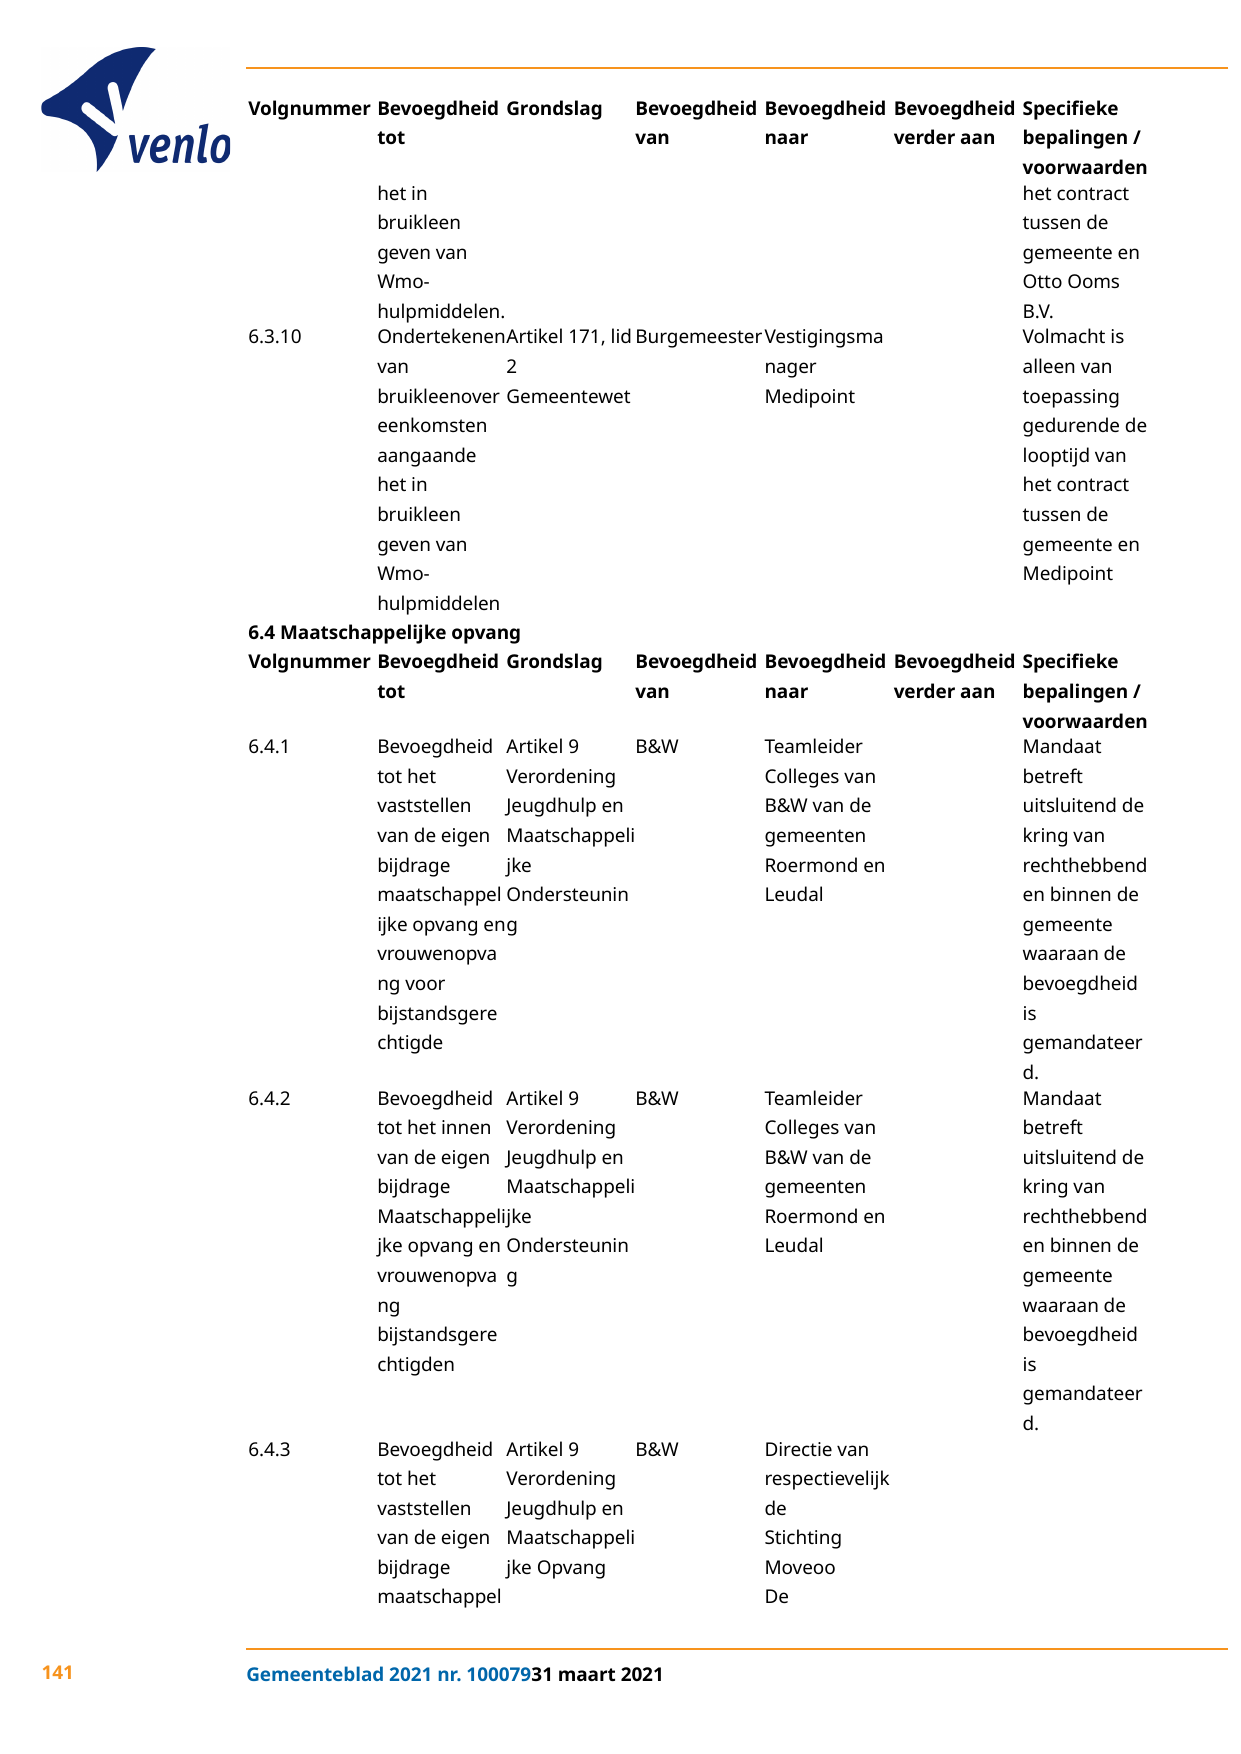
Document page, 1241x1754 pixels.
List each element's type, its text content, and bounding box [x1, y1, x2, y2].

table_cell het in bruikleen geven van Wmo-hulpmiddelen. [377, 180, 506, 324]
table_cell Mandaat betreft uitsluitend de kring van rechthebbenden binnen de gemeente waaraan de bevoegdheid is gemandateerd. [1023, 734, 1152, 1085]
table_cell Bevoegdheid tot het vaststellen van de eigen bijdrage maatschappelijke opvang en vrouwenopvang voor bijstandsgerechtigde [377, 734, 506, 1085]
table_header Specifieke bepalingen / voorwaarden [1023, 95, 1152, 180]
table_header Volgnummer [248, 95, 377, 180]
table_cell Teamleider Colleges van B&W van de gemeenten Roermond en Leudal [764, 734, 893, 1085]
table_cell Vestigingsmanager Medipoint [764, 324, 893, 616]
table_cell Mandaat betreft uitsluitend de kring van rechthebbenden binnen de gemeente waaraan de bevoegdheid is gemandateerd. [1023, 1085, 1152, 1436]
table_cell [894, 734, 1022, 1085]
table_header Bevoegdheid verder aan [894, 649, 1022, 733]
text 6.4 Maatschappelijke opvang [248, 619, 1152, 645]
table_cell [894, 1436, 1022, 1609]
table_header Bevoegdheid verder aan [894, 95, 1022, 180]
table_cell Artikel 9 Verordening Jeugdhulp en Maatschappelijke Ondersteuning [506, 1085, 635, 1436]
table_cell B&W [635, 734, 764, 1085]
table_header Bevoegdheid naar [764, 95, 893, 180]
table_cell Burgemeester [635, 324, 764, 616]
table_cell Teamleider Colleges van B&W van de gemeenten Roermond en Leudal [764, 1085, 893, 1436]
table_header Bevoegdheid van [635, 95, 764, 180]
table_header Grondslag [506, 649, 635, 733]
table_cell Volmacht is alleen van toepassing gedurende de looptijd van het contract tussen de gemeente en Medipoint [1023, 324, 1152, 616]
table_cell [764, 180, 893, 324]
table_cell B&W [635, 1436, 764, 1609]
picture [41, 47, 231, 172]
table_cell B&W [635, 1085, 764, 1436]
table_cell [894, 180, 1022, 324]
table_cell 6.4.1 [248, 734, 377, 1085]
table_cell Directie van respectievelijk de Stichting Moveoo De [764, 1436, 893, 1609]
table_cell 6.4.3 [248, 1436, 377, 1609]
table_cell Ondertekenen van bruikleenovereenkomsten aangaande het in bruikleen geven van Wmo-hulpmiddelen [377, 324, 506, 616]
table_cell [894, 324, 1022, 616]
table_cell [506, 180, 635, 324]
table_header Bevoegdheid tot [377, 95, 506, 180]
table_cell 6.3.10 [248, 324, 377, 616]
table_cell Artikel 9 Verordening Jeugdhulp en Maatschappelijke Ondersteuning [506, 734, 635, 1085]
table_header Bevoegdheid van [635, 649, 764, 733]
table_cell Bevoegdheid tot het innen van de eigen bijdrage Maatschappelijke opvang en vrouwenopvang bijstandsgerechtigden [377, 1085, 506, 1436]
table_cell Artikel 171, lid 2 Gemeentewet [506, 324, 635, 616]
table_header Bevoegdheid tot [377, 649, 506, 733]
table_header Specifieke bepalingen / voorwaarden [1023, 649, 1152, 733]
table_cell [894, 1085, 1022, 1436]
table_cell Artikel 9 Verordening Jeugdhulp en Maatschappelijke Opvang [506, 1436, 635, 1609]
table_header Grondslag [506, 95, 635, 180]
table_cell Bevoegdheid tot het vaststellen van de eigen bijdrage maatschappel [377, 1436, 506, 1609]
table_cell [1023, 1436, 1152, 1609]
table_cell [635, 180, 764, 324]
table_cell 6.4.2 [248, 1085, 377, 1436]
table_cell het contract tussen de gemeente en Otto Ooms B.V. [1023, 180, 1152, 324]
table_cell [248, 180, 377, 324]
table_header Volgnummer [248, 649, 377, 733]
table_header Bevoegdheid naar [764, 649, 893, 733]
